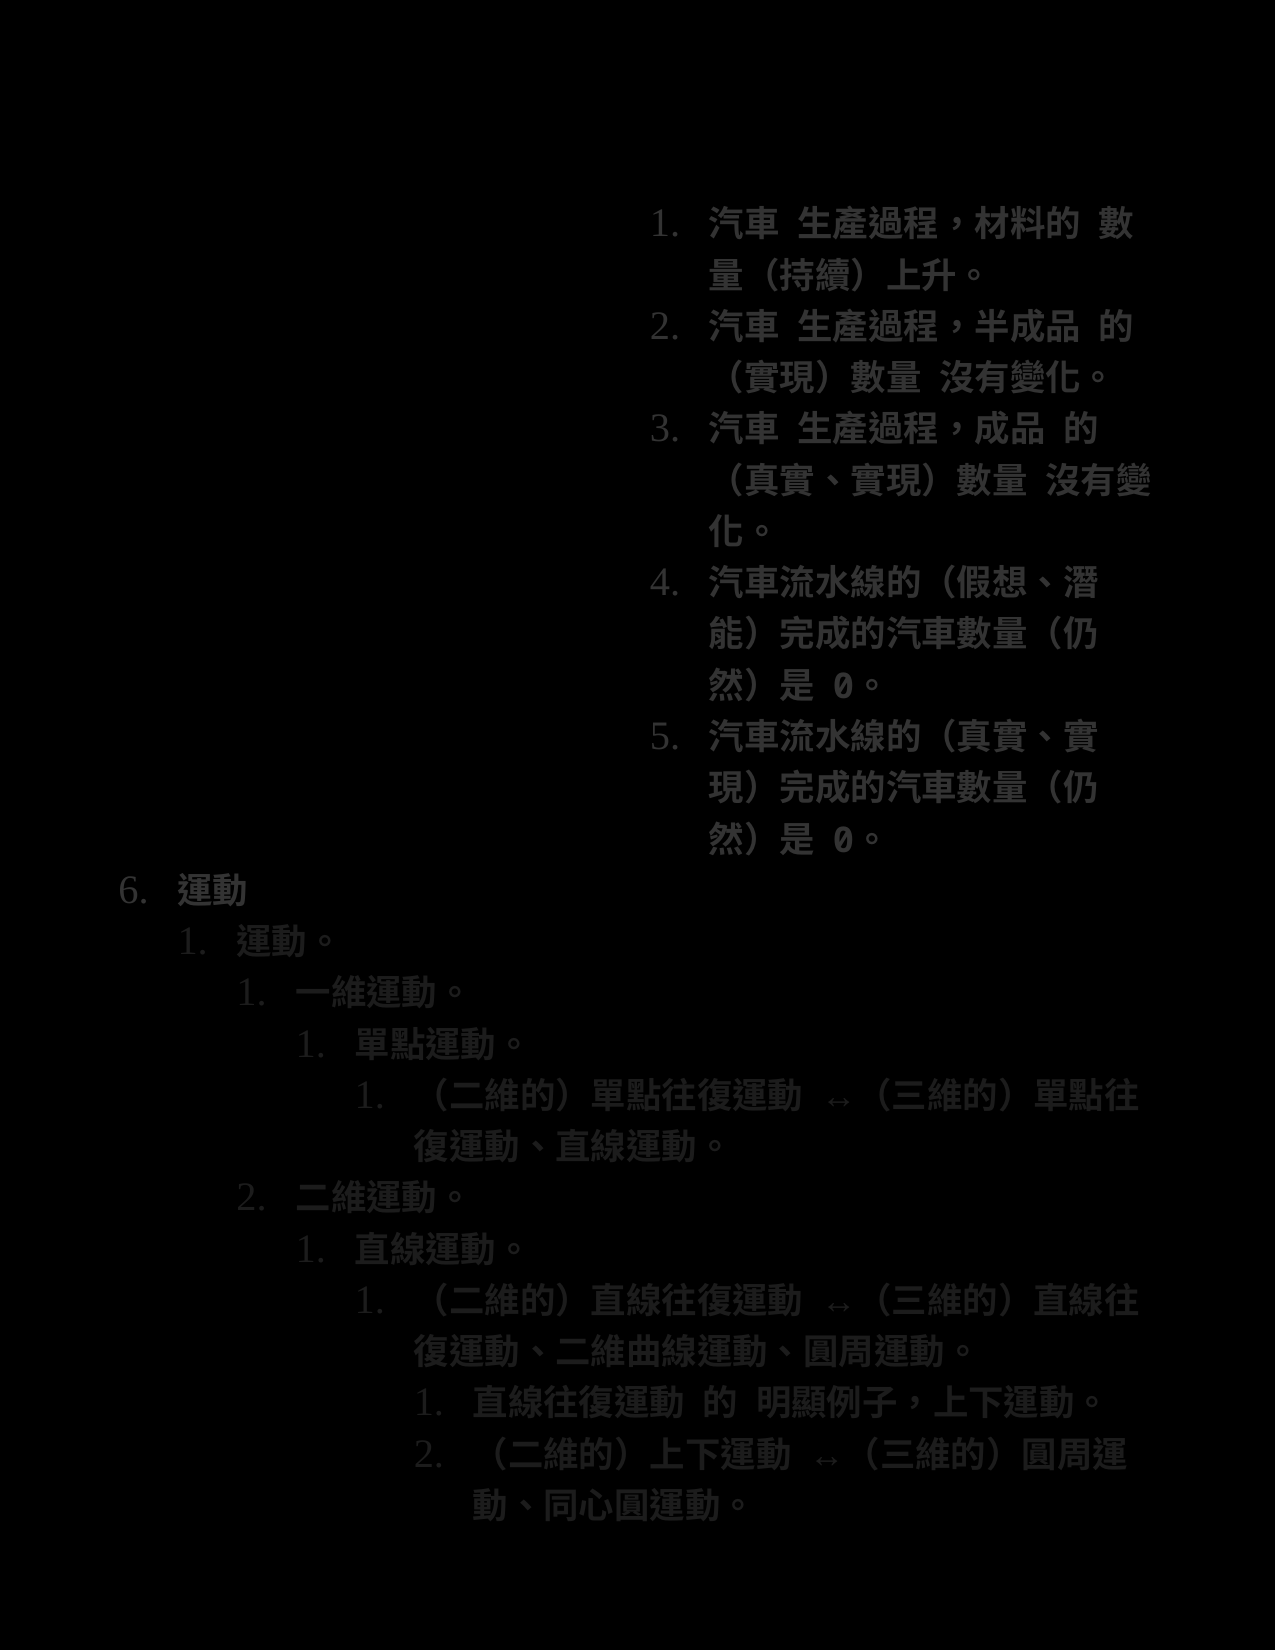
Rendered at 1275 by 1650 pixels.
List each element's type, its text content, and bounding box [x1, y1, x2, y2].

list （二維的）直線往復運動 ↔（三維的）直線往復運動、二維曲線運動、圓周運動。 [354, 1272, 1157, 1375]
list 直線往復運動 的 明顯例子，上下運動。 [413, 1375, 1157, 1426]
list 汽車 生產過程，材料的 數量（持續）上升。 [649, 196, 1157, 298]
list （二維的）上下運動 ↔（三維的）圓周運動、同心圓運動。 [413, 1426, 1157, 1528]
list 汽車 生產過程，成品 的（真實、實現）數量 沒有變化。 [649, 401, 1157, 554]
list 運動。 [177, 913, 1157, 965]
list 運動 [118, 862, 1157, 913]
list 汽車流水線的（真實、實現）完成的汽車數量（仍然）是 0。 [649, 708, 1157, 862]
list 汽車流水線的（假想、潛能）完成的汽車數量（仍然）是 0。 [649, 554, 1157, 708]
list 一維運動。 [236, 965, 1157, 1016]
list 直線運動。 [295, 1221, 1157, 1272]
list （二維的）單點往復運動 ↔（三維的）單點往復運動、直線運動。 [354, 1067, 1157, 1170]
list 單點運動。 [295, 1016, 1157, 1067]
list 二維運動。 [236, 1170, 1157, 1221]
list 汽車 生產過程，半成品 的（實現）數量 沒有變化。 [649, 298, 1157, 401]
